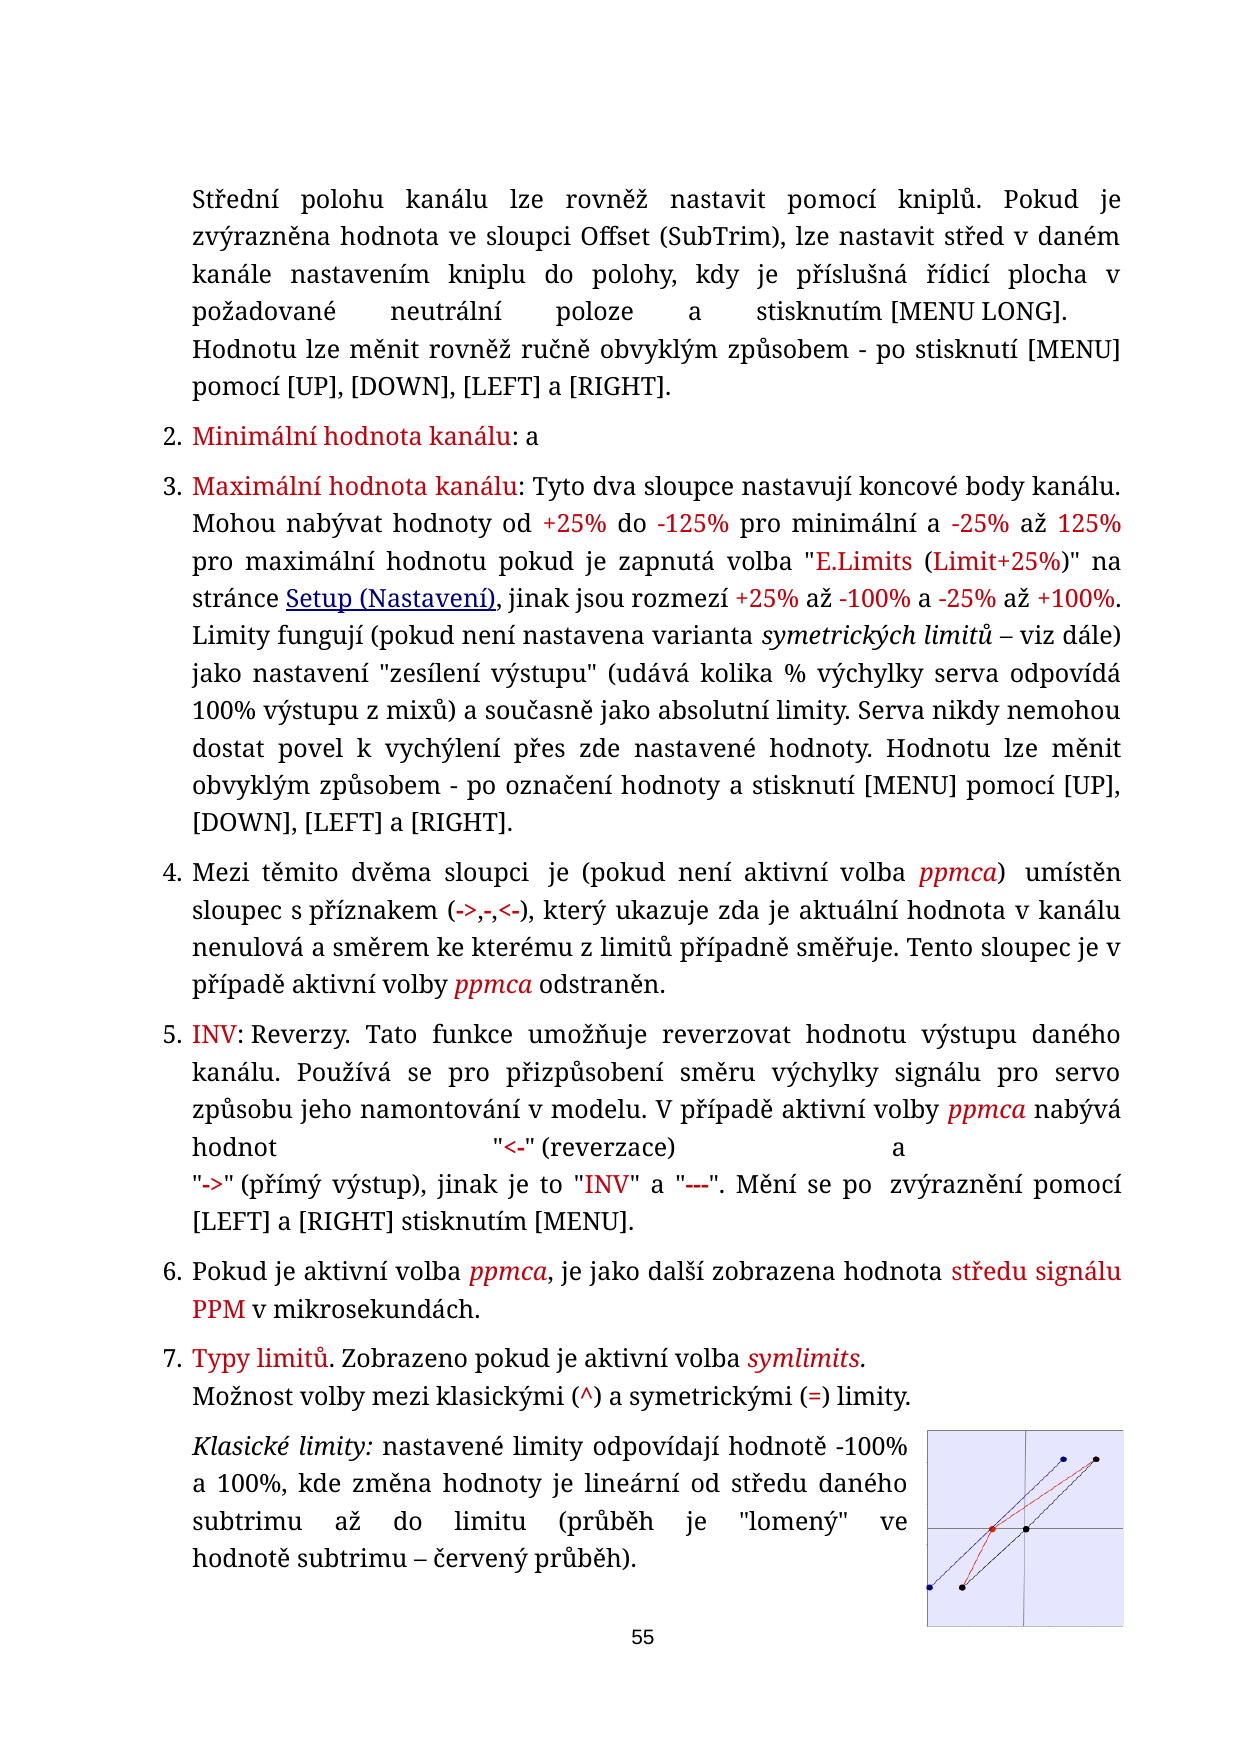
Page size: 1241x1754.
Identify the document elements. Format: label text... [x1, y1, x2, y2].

list INV: Reverzy. Tato funkce umožňuje reverzovat hodnotu výstupu daného kanálu. Používá se pro přizpůsobení směru výchylky signálu pro servo způsobu jeho namon­tování v modelu. V případě aktivní volby ppmca nabývá hodnot "<-" (reverzace) a "->" (přímý výstup), jinak je to "INV" a "---". Mění se po zvýraznění pomocí [LEFT] a [RIGHT] stisknutím [MENU]. [162, 1017, 1122, 1238]
list Typy limitů. Zobrazeno pokud je aktivní volba symlimits. Možnost volby mezi klasickými (^) a symetrickými (=) limity. [162, 1341, 1122, 1413]
text Klasické limity: nastavené limity odpovídají hodnotě -100% a 100%, kde změna hodnoty je lineární od středu daného subtrimu až do limitu (průběh je "lomený" ve hodnotě subtrimu – červený průběh). [192, 1428, 1122, 1575]
list Maximální hodnota kanálu: Tyto dva sloupce nastavují koncové body kanálu. Mohou nabývat hodnoty od +25% do -125% pro minimální a -25% až 125% pro maximální hodnotu pokud je zapnutá volba "E.Limits (Limit+25%)" na stránce Setup (Nastavení), jinak jsou roz­mezí +25% až -100% a -25% až +100%. Limity fungují (pokud není nastavena varianta symetrických limitů – viz dále) jako nastavení "zesílení vý­stupu" (udává kolika % výchylky serva odpovídá 100% výstupu z mixů) a současně jako absolutní limity. Serva nikdy nemohou dostat povel k vychýlení přes zde nasta­vené hodnoty. Hodnotu lze měnit obvyklým způsobem - po označení hodnoty a stisknutí [MENU] pomocí [UP], [DOWN], [LEFT] a [RIGHT]. [162, 468, 1122, 839]
list Pokud je aktivní volba ppmca, je jako další zobrazena hodnota středu signálu PPM v mikrosekundách. [162, 1254, 1122, 1325]
picture [926, 1429, 1124, 1627]
list Mezi těmito dvěma sloupci je (pokud není aktivní volba ppmca) umístěn sloupec s příznakem (->,-,<-), který ukazuje zda je aktuální hodnota v kanálu nenulová a směrem ke kterému z limitů případně směřuje. Tento sloupec je v případě aktivní volby ppmca odstraněn. [162, 855, 1122, 1001]
list Minimální hodnota kanálu: a [162, 418, 1122, 453]
list Střední polohu kanálu lze rovněž nastavit po­mocí kniplů. Pokud je zvýrazněna hodnota ve sloupci Offset (SubTrim), lze nastavit střed v daném kanále nastavením kniplu do polohy, kdy je příslušná řídicí plocha v požadované neutrální poloze a stisknutím [MENU LONG]. Hodnotu lze měnit rovněž ručně obvyklým způsobem - po stisknutí [MENU] pomocí [UP], [DOWN], [LEFT] a [RIGHT]. [162, 182, 1122, 403]
